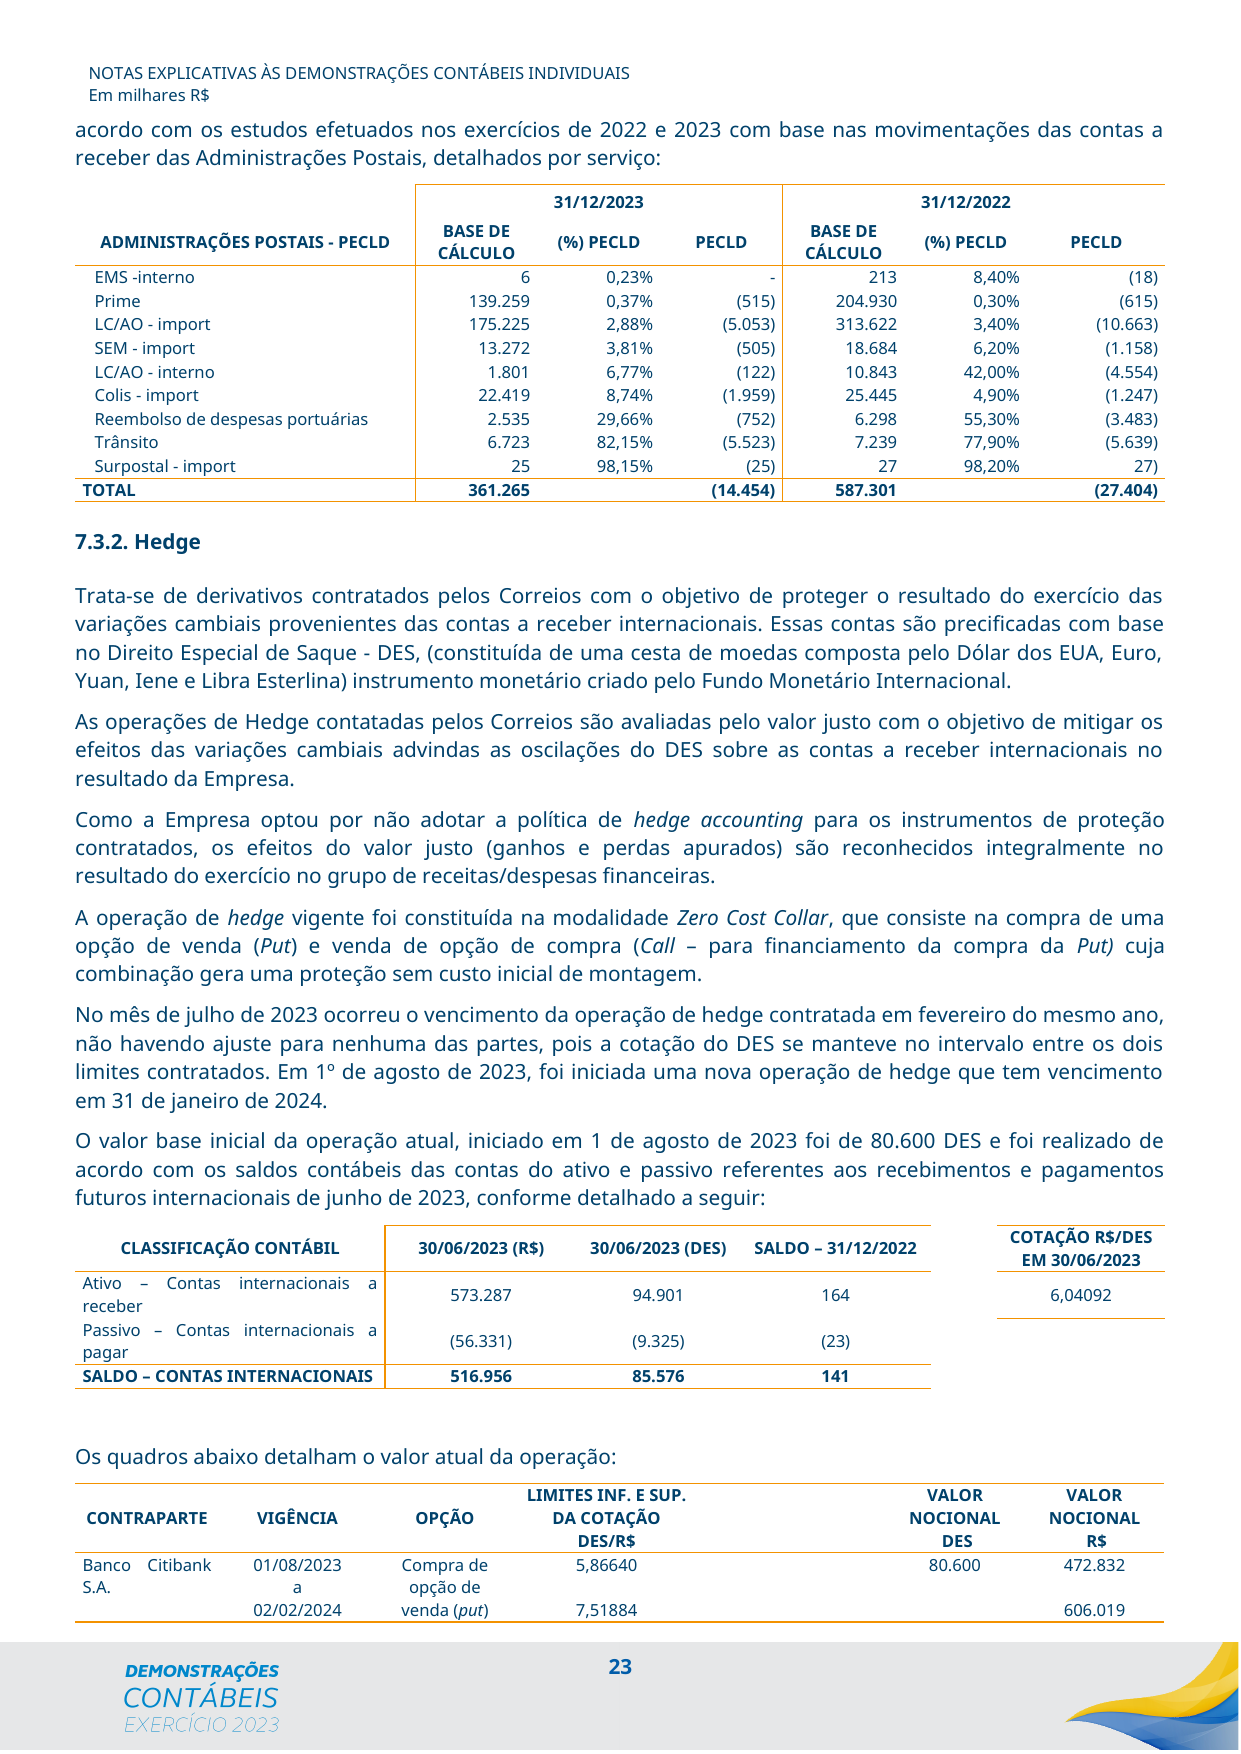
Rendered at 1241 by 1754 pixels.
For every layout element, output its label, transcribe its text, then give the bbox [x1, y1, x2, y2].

table_cell (5.523) [660, 430, 782, 454]
table_header [416, 185, 537, 219]
table_cell [931, 1271, 997, 1317]
table_cell [997, 1319, 1165, 1364]
text Trata-se de derivativos contratados pelos Correios com o objetivo de proteger o resultado do exercício das variações cambiais provenientes das contas a receber internacionais. Essas contas são precificadas com base no Direito Especial de Saque - DES, (constituída de uma cesta de moedas composta pelo Dólar dos EUA, Euro, Yuan, Iene e Libra Esterlina) instrumento monetário criado pelo Fundo Monetário Internacional. [75, 581, 1165, 694]
table_cell 3,40% [904, 312, 1027, 336]
table_cell [699, 1553, 885, 1621]
table_cell (56.331) [386, 1318, 577, 1364]
table_cell [931, 1364, 997, 1388]
table_cell (27.404) [1027, 479, 1165, 501]
table_cell 472.832 606.019 [1025, 1553, 1164, 1621]
table_cell 82,15% [537, 430, 660, 454]
table_cell 6 [416, 266, 537, 288]
table_cell 6.723 [416, 430, 537, 454]
table_cell SEM - import [75, 336, 415, 359]
table_cell Reembolso de despesas portuárias [75, 407, 415, 430]
table_cell 1.801 [416, 359, 537, 383]
table_cell 587.301 [783, 479, 904, 501]
text acordo com os estudos efetuados nos exercícios de 2022 e 2023 com base nas movimentações das contas a receber das Administrações Postais, detalhados por serviço: [75, 115, 1165, 172]
table_cell BASE DE CÁLCULO [416, 219, 537, 264]
table_cell (18) [1027, 266, 1165, 288]
table_header 30/06/2023 (DES) [577, 1226, 739, 1271]
table_cell (23) [739, 1318, 931, 1364]
table_cell (%) PECLD [904, 219, 1027, 264]
text A operação de hedge vigente foi constituída na modalidade Zero Cost Collar, que consiste na compra de uma opção de venda (Put) e venda de opção de compra (Call – para financiamento da compra da Put) cuja combinação gera uma proteção sem custo inicial de montagem. [75, 903, 1165, 988]
table_cell 0,23% [537, 266, 660, 288]
table_header 30/06/2023 (R$) [386, 1226, 577, 1271]
table_cell 85.576 [577, 1365, 739, 1388]
text As operações de Hedge contatadas pelos Correios são avaliadas pelo valor justo com o objetivo de mitigar os efeitos das variações cambiais advindas as oscilações do DES sobre as contas a receber internacionais no resultado da Empresa. [75, 707, 1165, 792]
table_cell (3.483) [1027, 407, 1165, 430]
table_header CONTRAPARTE [75, 1484, 218, 1552]
table_header VALOR NOCIONAL R$ [1025, 1484, 1164, 1552]
table_cell (1.959) [660, 383, 782, 407]
table_cell 573.287 [386, 1272, 577, 1317]
table_cell 27) [1027, 454, 1165, 477]
table_cell [904, 479, 1027, 501]
table_header 31/12/2023 [537, 185, 660, 219]
table_header VIGÊNCIA [219, 1484, 376, 1552]
table_header 31/12/2022 [904, 185, 1027, 219]
text O valor base inicial da operação atual, iniciado em 1 de agosto de 2023 foi de 80.600 DES e foi realizado de acordo com os saldos contábeis das contas do ativo e passivo referentes aos recebimentos e pagamentos futuros internacionais de junho de 2023, conforme detalhado a seguir: [75, 1127, 1165, 1212]
table_cell (%) PECLD [537, 219, 660, 264]
table_cell Prime [75, 288, 415, 312]
table_cell Banco Citibank S.A. [75, 1553, 218, 1621]
table_cell 01/08/2023 a 02/02/2024 [219, 1553, 376, 1621]
table_cell Surpostal - import [75, 454, 415, 477]
table_cell 213 [783, 266, 904, 288]
table_cell 8,40% [904, 266, 1027, 288]
table_cell (505) [660, 336, 782, 359]
table_cell - [660, 266, 782, 288]
table_cell 8,74% [537, 383, 660, 407]
table_cell SALDO – CONTAS INTERNACIONAIS [75, 1365, 384, 1388]
table_header [699, 1484, 885, 1552]
table_cell 27 [783, 454, 904, 477]
table_cell Compra de opção de venda (put) [376, 1553, 513, 1621]
table_cell 6,77% [537, 359, 660, 383]
table_cell 10.843 [783, 359, 904, 383]
table_cell (615) [1027, 288, 1165, 312]
table_cell 3,81% [537, 336, 660, 359]
table_cell 22.419 [416, 383, 537, 407]
table_cell (1.247) [1027, 383, 1165, 407]
table_header [931, 1225, 997, 1271]
table_cell 6,20% [904, 336, 1027, 359]
table_cell Passivo – Contas internacionais a pagar [75, 1318, 384, 1364]
table_cell 6.298 [783, 407, 904, 430]
table_cell 361.265 [416, 479, 537, 501]
table_cell (25) [660, 454, 782, 477]
table_cell (5.639) [1027, 430, 1165, 454]
table_cell 4,90% [904, 383, 1027, 407]
table_cell (4.554) [1027, 359, 1165, 383]
table_header [783, 185, 904, 219]
table_cell 139.259 [416, 288, 537, 312]
table_cell [931, 1318, 997, 1364]
table_cell EMS -interno [75, 266, 415, 288]
text No mês de julho de 2023 ocorreu o vencimento da operação de hedge contratada em fevereiro do mesmo ano, não havendo ajuste para nenhuma das partes, pois a cotação do DES se manteve no intervalo entre os dois limites contratados. Em 1º de agosto de 2023, foi iniciada uma nova operação de hedge que tem vencimento em 31 de janeiro de 2024. [75, 1000, 1165, 1114]
table_cell 55,30% [904, 407, 1027, 430]
table_header OPÇÃO [376, 1484, 513, 1552]
table_cell BASE DE CÁLCULO [783, 219, 904, 264]
table_cell 175.225 [416, 312, 537, 336]
table_cell TOTAL [75, 479, 415, 501]
table_cell 0,30% [904, 288, 1027, 312]
table_cell 141 [739, 1365, 931, 1388]
table_cell 164 [739, 1272, 931, 1317]
table_cell Trânsito [75, 430, 415, 454]
table_header [660, 185, 782, 219]
table_cell (14.454) [660, 479, 782, 501]
table_cell LC/AO - interno [75, 359, 415, 383]
table_cell (122) [660, 359, 782, 383]
table_cell 13.272 [416, 336, 537, 359]
table_cell [537, 479, 660, 501]
text Como a Empresa optou por não adotar a política de hedge accounting para os instrumentos de proteção contratados, os efeitos do valor justo (ganhos e perdas apurados) são reconhecidos integralmente no resultado do exercício no grupo de receitas/despesas financeiras. [75, 805, 1165, 890]
table_cell 5,86640 7,51884 [513, 1553, 699, 1621]
table_cell 94.901 [577, 1272, 739, 1317]
subtitle Hedge [75, 527, 1165, 556]
table_cell (1.158) [1027, 336, 1165, 359]
table_cell 313.622 [783, 312, 904, 336]
table_cell 25.445 [783, 383, 904, 407]
table_header CLASSIFICAÇÃO CONTÁBIL [75, 1225, 384, 1271]
table_cell 6,04092 [997, 1272, 1165, 1317]
table_cell ADMINISTRAÇÕES POSTAIS - PECLD [75, 219, 415, 264]
table_cell (9.325) [577, 1318, 739, 1364]
table_cell [997, 1364, 1165, 1388]
table_cell (515) [660, 288, 782, 312]
table_cell 2,88% [537, 312, 660, 336]
table_cell (5.053) [660, 312, 782, 336]
table_cell Colis - import [75, 383, 415, 407]
table_header SALDO – 31/12/2022 [739, 1226, 931, 1271]
table_cell (752) [660, 407, 782, 430]
table_cell 25 [416, 454, 537, 477]
text Os quadros abaixo detalham o valor atual da operação: [75, 1442, 1165, 1471]
table_cell 0,37% [537, 288, 660, 312]
table_cell 98,20% [904, 454, 1027, 477]
table_cell LC/AO - import [75, 312, 415, 336]
table_cell 2.535 [416, 407, 537, 430]
table_header [1027, 185, 1165, 219]
table_cell 7.239 [783, 430, 904, 454]
table_cell PECLD [660, 219, 782, 264]
table_cell Ativo – Contas internacionais a receber [75, 1272, 384, 1317]
table_header COTAÇÃO R$/DES EM 30/06/2023 [997, 1226, 1165, 1271]
table_cell 204.930 [783, 288, 904, 312]
table_cell 516.956 [386, 1365, 577, 1388]
table_cell 18.684 [783, 336, 904, 359]
table_cell 77,90% [904, 430, 1027, 454]
table_header VALOR NOCIONAL DES [885, 1484, 1024, 1552]
table_cell 29,66% [537, 407, 660, 430]
table_cell 98,15% [537, 454, 660, 477]
table_header [75, 184, 415, 219]
table_cell PECLD [1027, 219, 1165, 264]
table_cell (10.663) [1027, 312, 1165, 336]
table_header LIMITES INF. E SUP. DA COTAÇÃO DES/R$ [513, 1484, 699, 1552]
table_cell 42,00% [904, 359, 1027, 383]
picture [0, 1642, 1239, 1750]
table_cell 80.600 [885, 1553, 1024, 1621]
